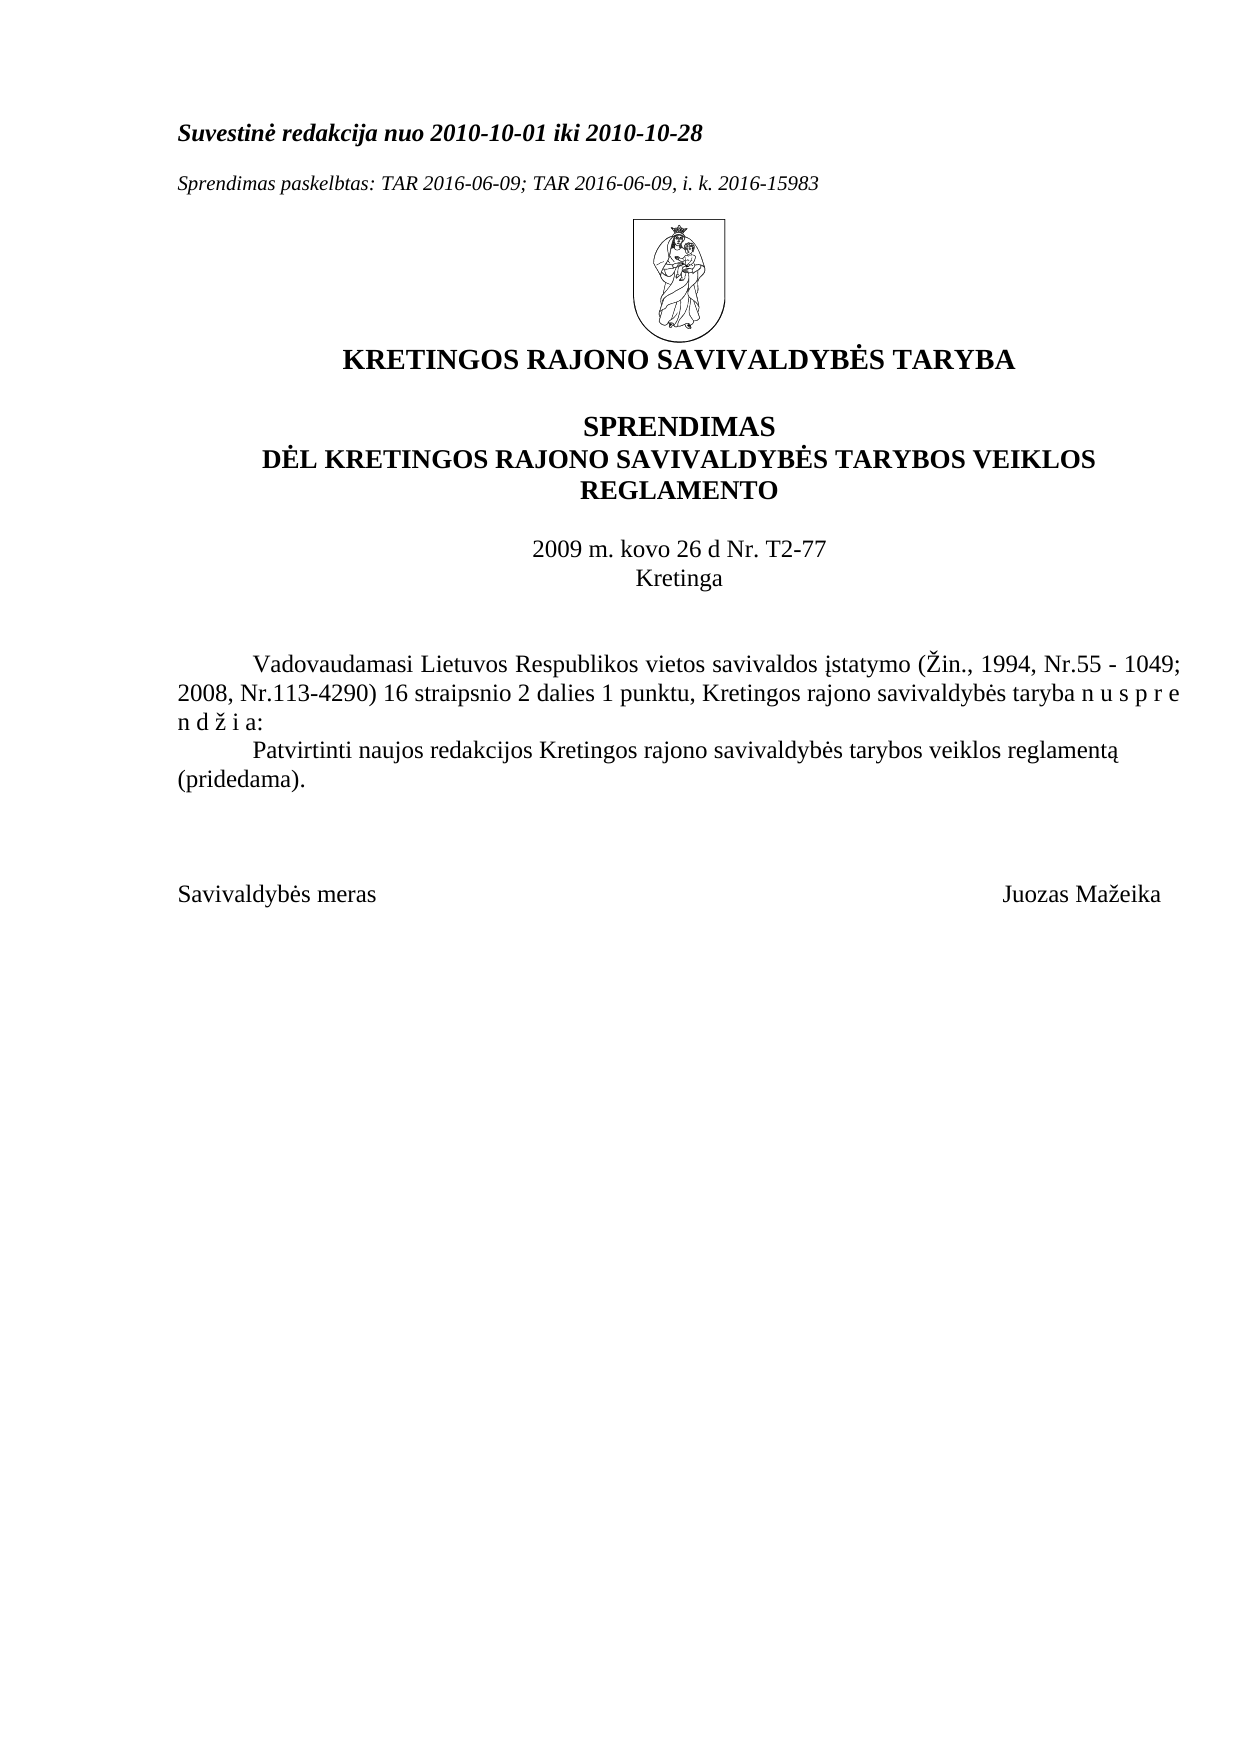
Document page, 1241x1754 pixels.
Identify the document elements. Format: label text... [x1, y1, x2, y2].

text SPRENDIMAS [177, 409, 1181, 443]
text Vadovaudamasi Lietuvos Respublikos vietos savivaldos įstatymo (Žin., 1994, Nr.55 - 1049; 2008, Nr.113-4290) 16 straipsnio 2 dalies 1 punktu, Kretingos rajono savivaldybės taryba n u s p r e n d ž i a: [177, 649, 1181, 735]
text Suvestinė redakcija nuo 2010-10-01 iki 2010-10-28 [177, 118, 1181, 147]
text 2009 m. kovo 26 d Nr. T2-77 [177, 534, 1181, 563]
text Savivaldybės meras Juozas Mažeika [177, 879, 1181, 908]
text (pridedama). [177, 764, 1181, 793]
text Patvirtinti naujos redakcijos Kretingos rajono savivaldybės tarybos veiklos reglamentą [177, 735, 1181, 764]
text Kretinga [177, 563, 1181, 592]
text KRETINGOS RAJONO SAVIVALDYBĖS taryba [177, 342, 1181, 376]
text DĖL KRETINGOS RAJONO SAVIVALDYBĖS TARYBOS VEIKLOS REGLAMENTO [177, 443, 1181, 505]
text Sprendimas paskelbtas: TAR 2016-06-09; TAR 2016-06-09, i. k. 2016-15983 [177, 171, 1181, 195]
